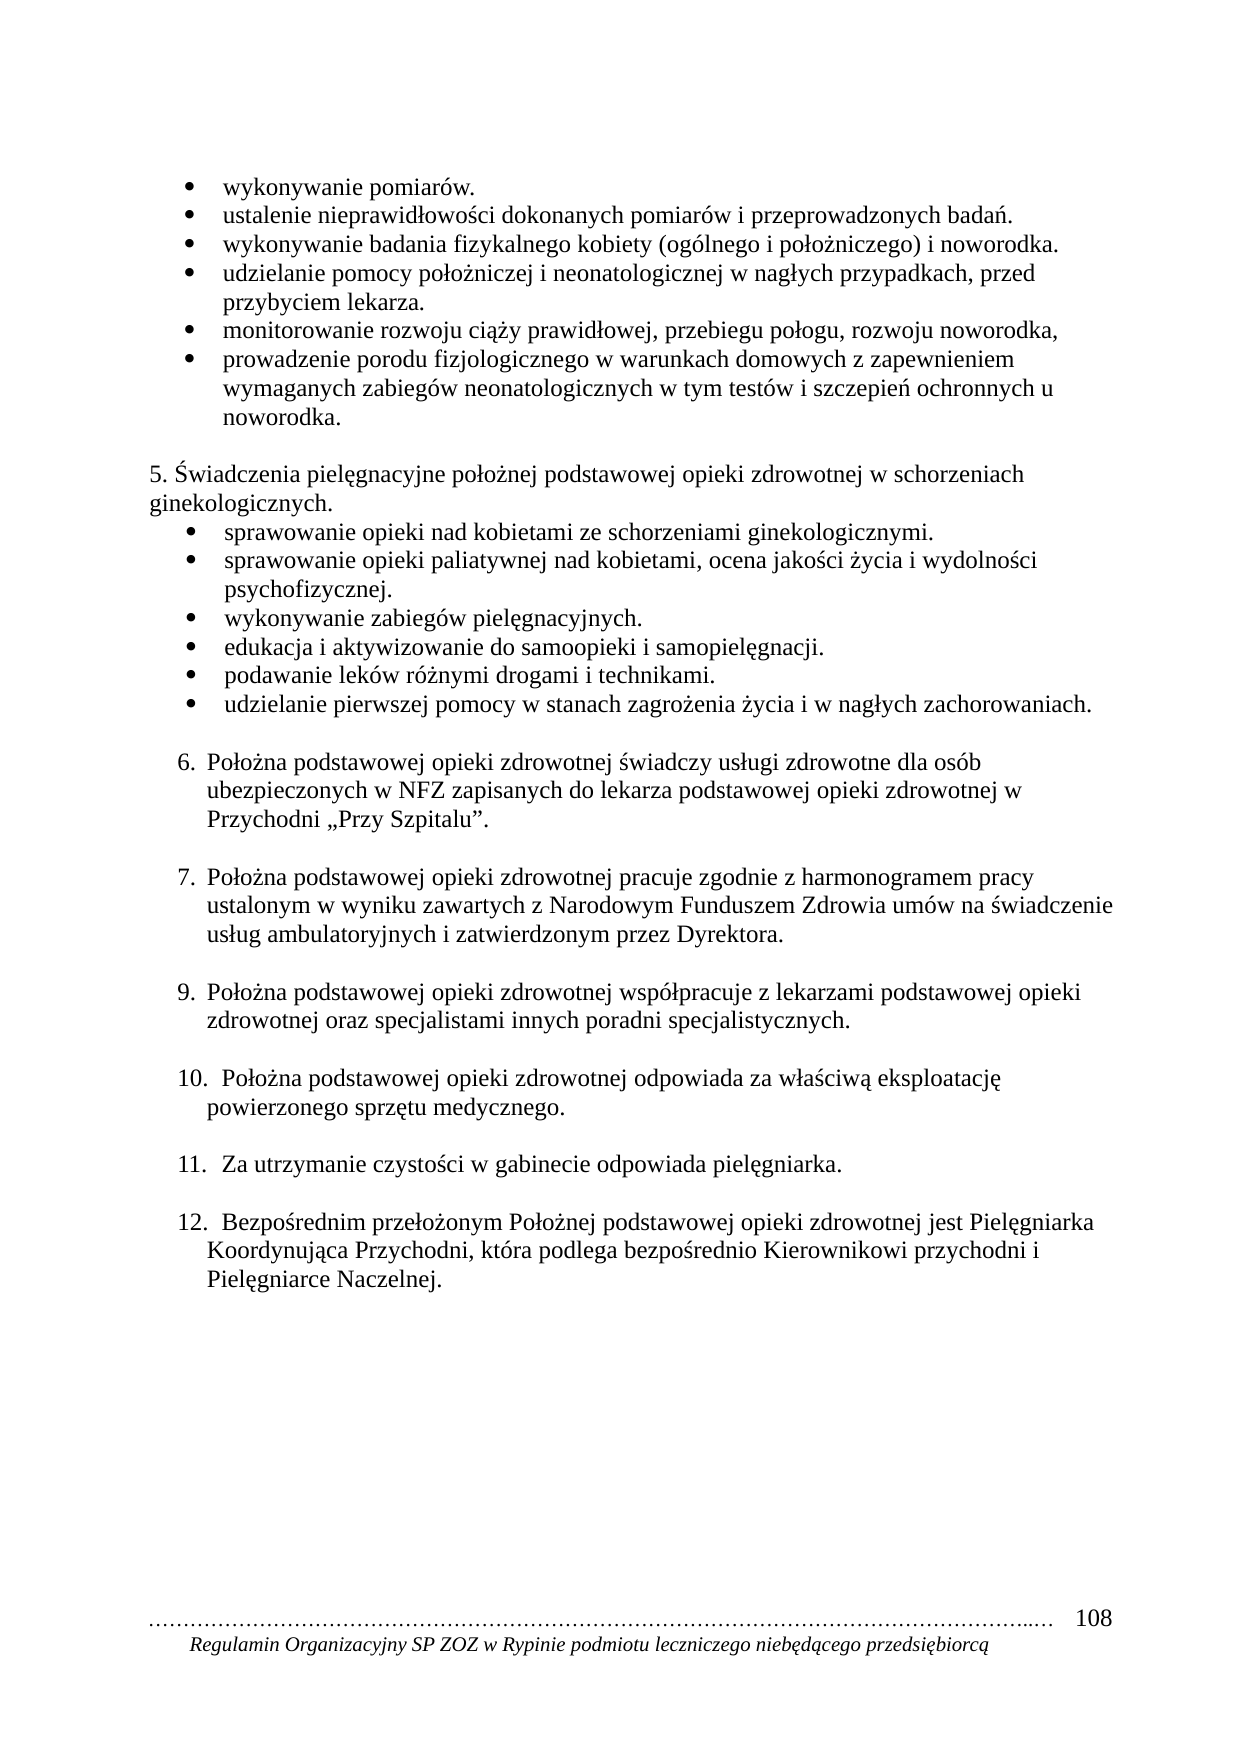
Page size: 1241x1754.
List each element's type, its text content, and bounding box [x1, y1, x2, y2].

list prowadzenie porodu fizjologicznego w warunkach domowych z zapewnieniem wymaganych zabiegów neonatologicznych w tym testów i szczepień ochronnych u noworodka. [185, 344, 1137, 430]
list sprawowanie opieki nad kobietami ze schorzeniami ginekologicznymi. [187, 517, 1137, 545]
list 6. Położna podstawowej opieki zdrowotnej świadczy usługi zdrowotne dla osób ubezpieczonych w NFZ zapisanych do lekarza podstawowej opieki zdrowotnej w Przychodni „Przy Szpitalu”. [177, 747, 1137, 833]
list udzielanie pomocy położniczej i neonatologicznej w nagłych przypadkach, przed przybyciem lekarza. [185, 258, 1137, 315]
list 11. Za utrzymanie czystości w gabinecie odpowiada pielęgniarka. [177, 1149, 1137, 1178]
list 10. Położna podstawowej opieki zdrowotnej odpowiada za właściwą eksploatację powierzonego sprzętu medycznego. [177, 1063, 1137, 1120]
list wykonywanie zabiegów pielęgnacyjnych. [187, 603, 1137, 632]
list podawanie leków różnymi drogami i technikami. [187, 660, 1137, 689]
list wykonywanie pomiarów. [185, 172, 1137, 200]
list 9. Położna podstawowej opieki zdrowotnej współpracuje z lekarzami podstawowej opieki zdrowotnej oraz specjalistami innych poradni specjalistycznych. [177, 977, 1137, 1034]
list 7. Położna podstawowej opieki zdrowotnej pracuje zgodnie z harmonogramem pracy ustalonym w wyniku zawartych z Narodowym Funduszem Zdrowia umów na świadczenie usług ambulatoryjnych i zatwierdzonym przez Dyrektora. [177, 862, 1137, 948]
list udzielanie pierwszej pomocy w stanach zagrożenia życia i w nagłych zachorowaniach. [187, 689, 1137, 718]
list edukacja i aktywizowanie do samoopieki i samopielęgnacji. [187, 632, 1137, 660]
list sprawowanie opieki paliatywnej nad kobietami, ocena jakości życia i wydolności psychofizycznej. [187, 545, 1137, 603]
list monitorowanie rozwoju ciąży prawidłowej, przebiegu połogu, rozwoju noworodka, [185, 315, 1137, 344]
list 5. Świadczenia pielęgnacyjne położnej podstawowej opieki zdrowotnej w schorzeniach ginekologicznych. [149, 459, 1137, 517]
list ustalenie nieprawidłowości dokonanych pomiarów i przeprowadzonych badań. [185, 200, 1137, 229]
list 12. Bezpośrednim przełożonym Położnej podstawowej opieki zdrowotnej jest Pielęgniarka Koordynująca Przychodni, która podlega bezpośrednio Kierownikowi przychodni i Pielęgniarce Naczelnej. [177, 1207, 1137, 1293]
list wykonywanie badania fizykalnego kobiety (ogólnego i położniczego) i noworodka. [185, 229, 1137, 258]
